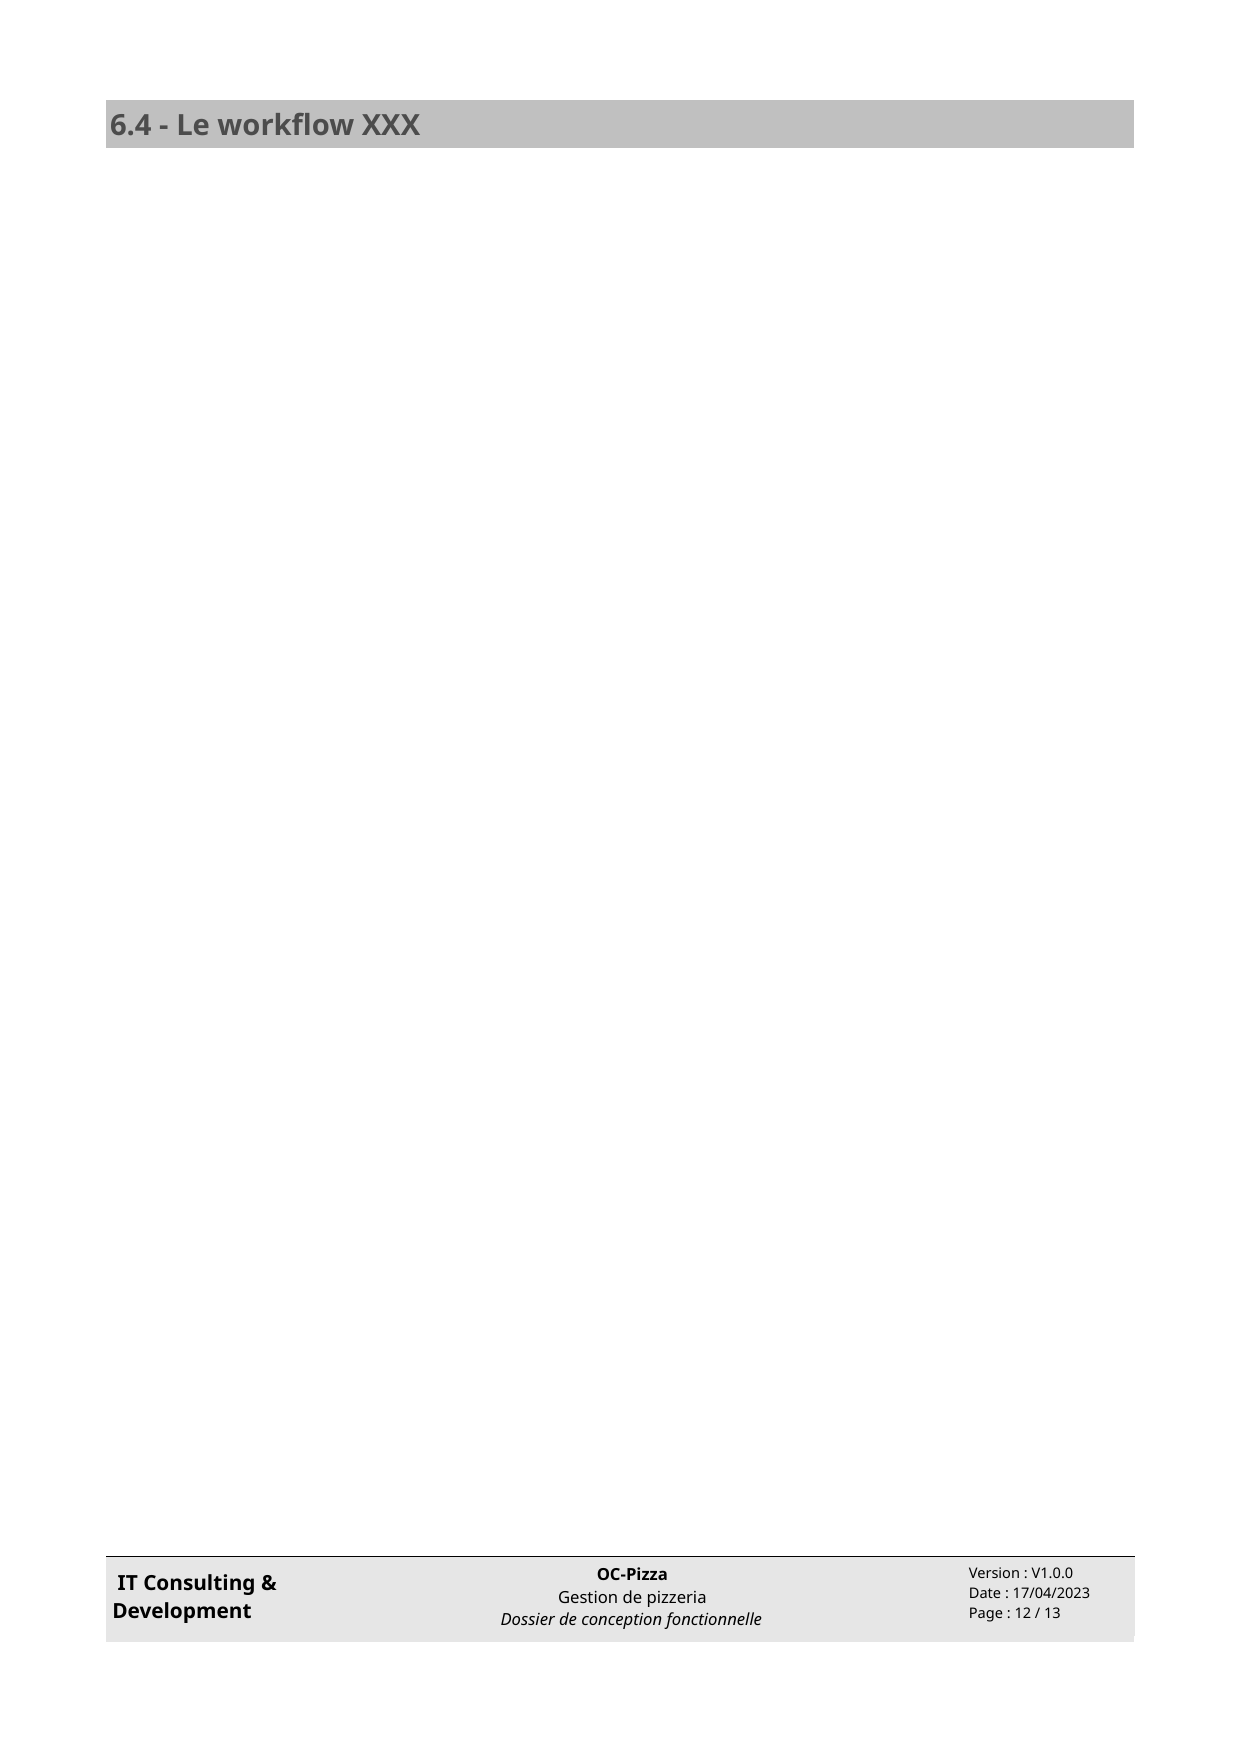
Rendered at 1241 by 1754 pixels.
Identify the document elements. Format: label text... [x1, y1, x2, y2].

subtitle Le workflow XXX [107, 101, 1133, 147]
